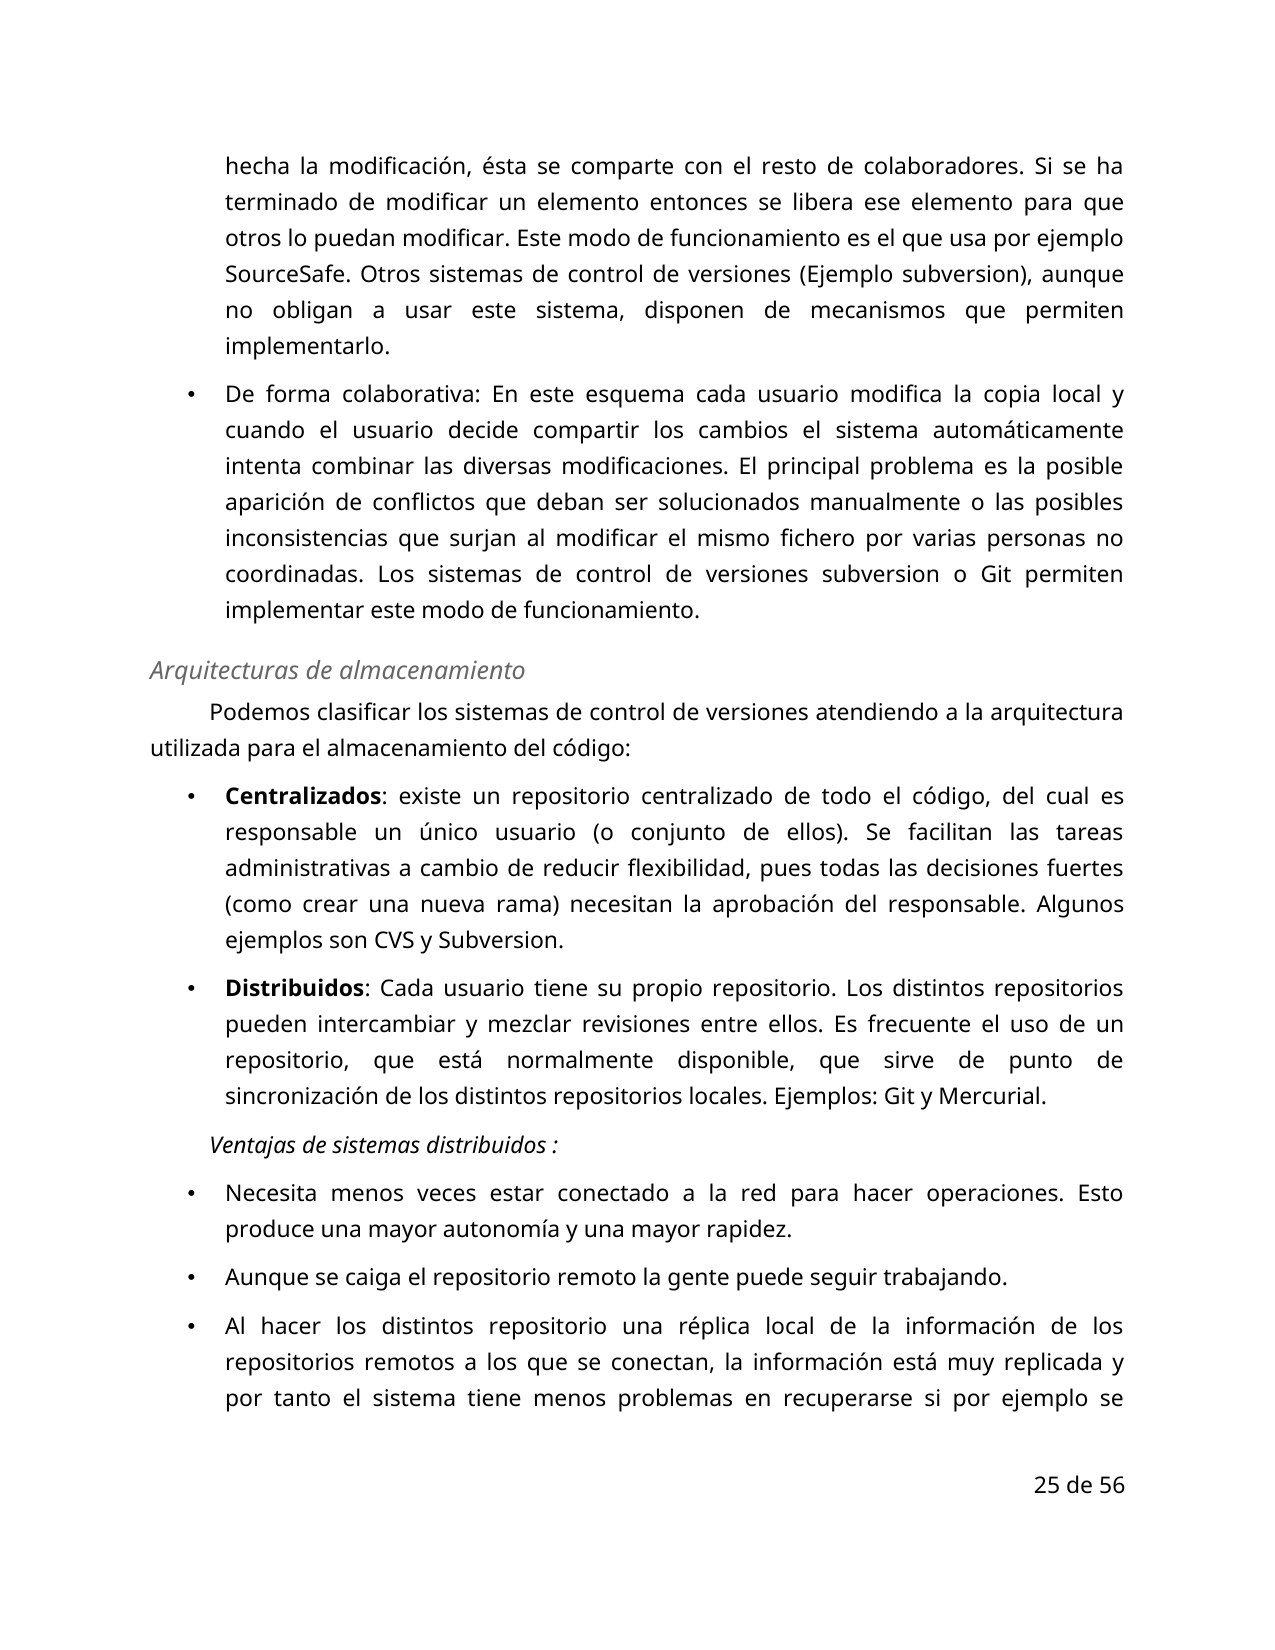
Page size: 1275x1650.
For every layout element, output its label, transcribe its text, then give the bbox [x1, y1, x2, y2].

list Distribuidos: Cada usuario tiene su propio repositorio. Los distintos repositorios pueden intercambiar y mezclar revisiones entre ellos. Es frecuente el uso de un repositorio, que está normalmente disponible, que sirve de punto de sincronización de los distintos repositorios locales. Ejemplos: Git y Mercurial. [187, 972, 1125, 1111]
list Al hacer los distintos repositorio una réplica local de la información de los repositorios remotos a los que se conectan, la información está muy replicada y por tanto el sistema tiene menos problemas en recuperarse si por ejemplo se [187, 1310, 1125, 1413]
list Necesita menos veces estar conectado a la red para hacer operaciones. Esto produce una mayor autonomía y una mayor rapidez. [187, 1177, 1125, 1244]
text Podemos clasificar los sistemas de control de versiones atendiendo a la arquitectura utilizada para el almacenamiento del código: [150, 696, 1125, 763]
list hecha la modificación, ésta se comparte con el resto de colaboradores. Si se ha terminado de modificar un elemento entonces se libera ese elemento para que otros lo puedan modificar. Este modo de funcionamiento es el que usa por ejemplo SourceSafe. Otros sistemas de control de versiones (Ejemplo subversion), aunque no obligan a usar este sistema, disponen de mecanismos que permiten implementarlo. [187, 150, 1125, 361]
list Centralizados: existe un repositorio centralizado de todo el código, del cual es responsable un único usuario (o conjunto de ellos). Se facilitan las tareas administrativas a cambio de reducir flexibilidad, pues todas las decisiones fuertes (como crear una nueva rama) necesitan la aprobación del responsable. Algunos ejemplos son CVS y Subversion. [187, 780, 1125, 955]
list Aunque se caiga el repositorio remoto la gente puede seguir trabajando. [187, 1261, 1125, 1292]
subtitle Arquitecturas de almacenamiento [150, 652, 1125, 687]
list De forma colaborativa: En este esquema cada usuario modifica la copia local y cuando el usuario decide compartir los cambios el sistema automáticamente intenta combinar las diversas modificaciones. El principal problema es la posible aparición de conflictos que deban ser solucionados manualmente o las posibles inconsistencias que surjan al modificar el mismo fichero por varias personas no coordinadas. Los sistemas de control de versiones subversion o Git permiten implementar este modo de funcionamiento. [187, 378, 1125, 625]
text Ventajas de sistemas distribuidos : [150, 1128, 1125, 1160]
